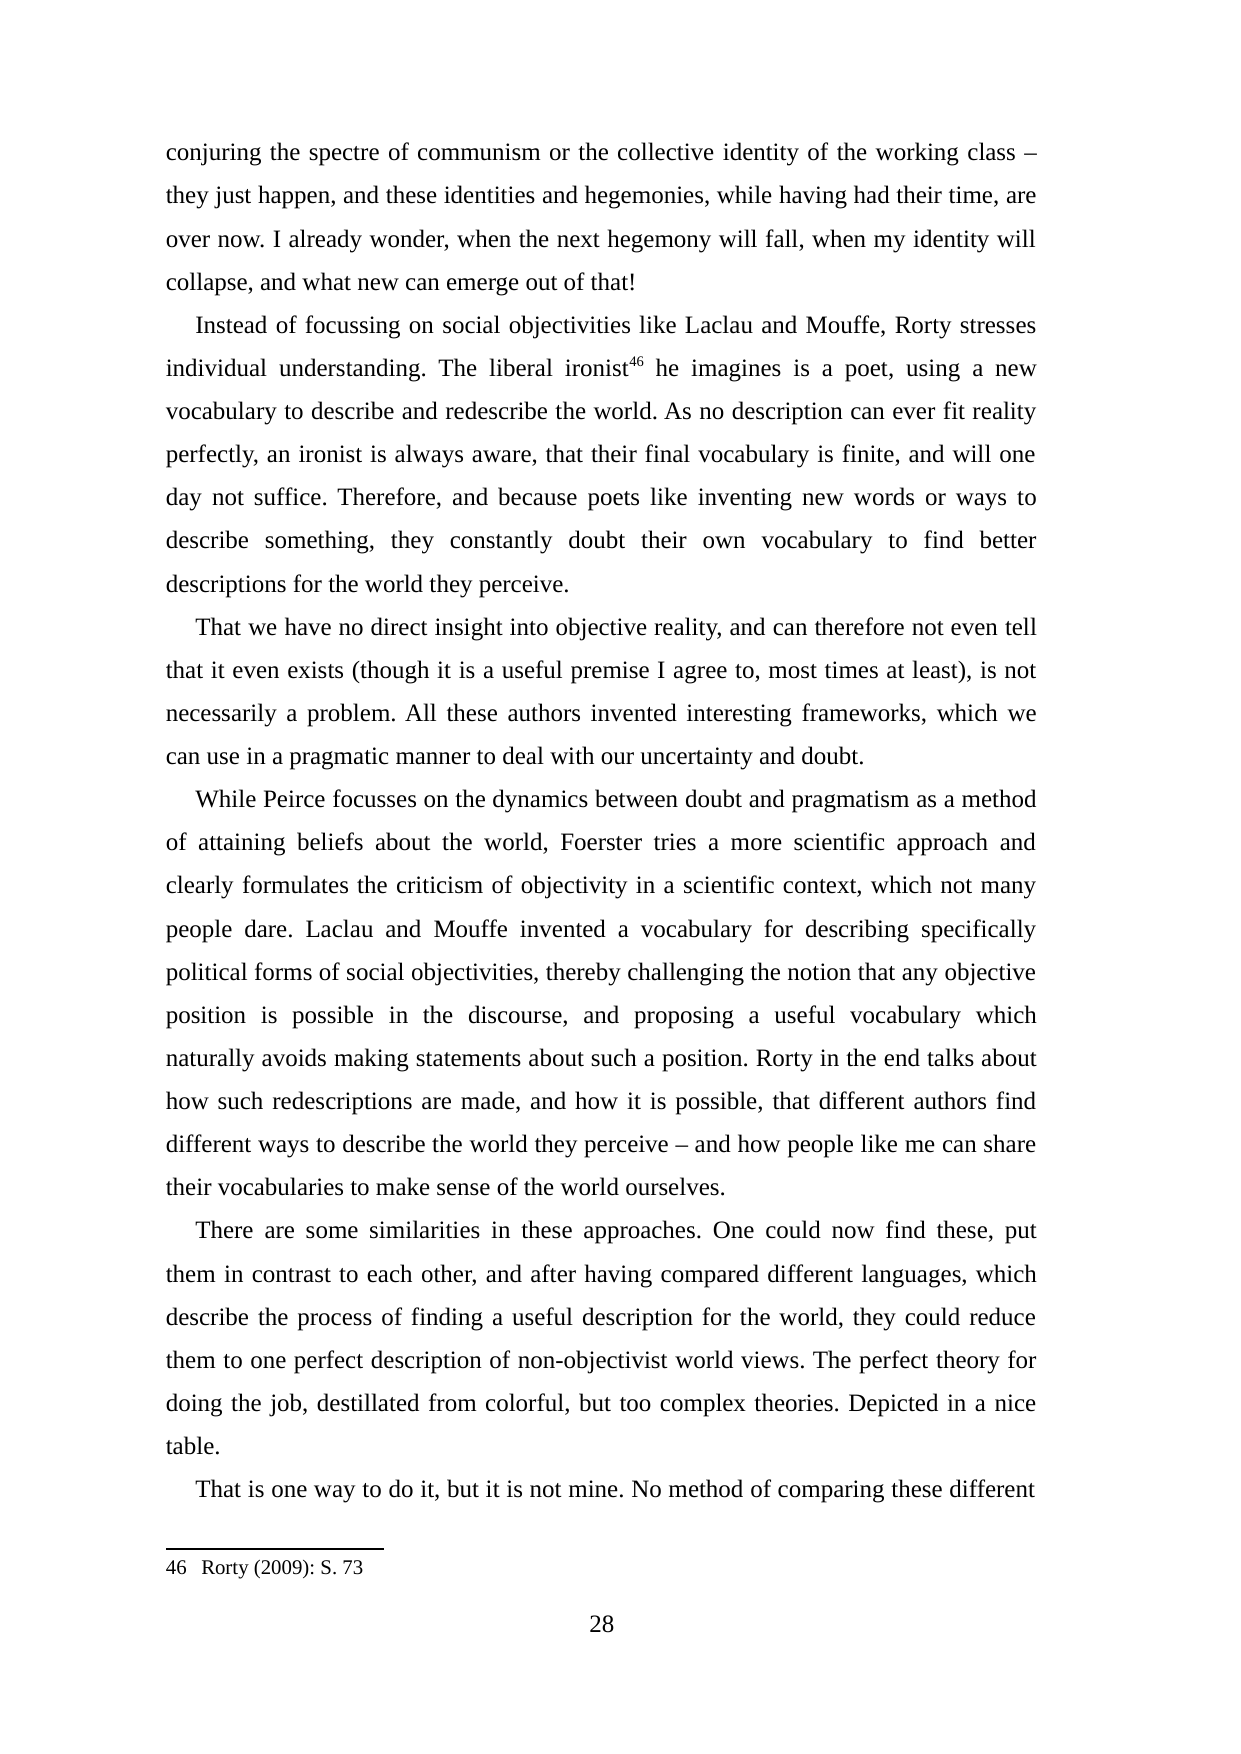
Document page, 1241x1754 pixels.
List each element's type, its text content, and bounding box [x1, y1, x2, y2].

text There are some similarities in these approaches. One could now find these, put them in contrast to each other, and after having compared different languages, which describe the process of finding a useful description for the world, they could reduce them to one perfect description of non-objectivist world views. The perfect theory for doing the job, destillated from colorful, but too complex theories. Depicted in a nice table. [166, 1216, 1037, 1460]
text Instead of focussing on social objectivities like Laclau and Mouffe, Rorty stresses individual understanding. The liberal ironist he imagines is a poet, using a new vocabulary to describe and redescribe the world. As no description can ever fit reality perfectly, an ironist is always aware, that their final vocabulary is finite, and will one day not suffice. Therefore, and because poets like inventing new words or ways to describe something, they constantly doubt their own vocabulary to find better descriptions for the world they perceive. [166, 310, 1037, 597]
text That we have no direct insight into objective reality, and can therefore not even tell that it even exists (though it is a useful premise I agree to, most times at least), is not necessarily a problem. All these authors invented interesting frameworks, which we can use in a pragmatic manner to deal with our uncertainty and doubt. [166, 612, 1037, 770]
text That is one way to do it, but it is not mine. No method of comparing these different [166, 1474, 1037, 1503]
text Rorty (2009): S. 73 [166, 1555, 1037, 1579]
text conjuring the spectre of communism or the collective identity of the working class – they just happen, and these identities and hegemonies, while having had their time, are over now. I already wonder, when the next hegemony will fall, when my identity will collapse, and what new can emerge out of that! [166, 137, 1037, 296]
text While Peirce focusses on the dynamics between doubt and pragmatism as a method of attaining beliefs about the world, Foerster tries a more scientific approach and clearly formulates the criticism of objectivity in a scientific context, which not many people dare. Laclau and Mouffe invented a vocabulary for describing specifically political forms of social objectivities, thereby challenging the notion that any objective position is possible in the discourse, and proposing a useful vocabulary which naturally avoids making statements about such a position. Rorty in the end talks about how such redescriptions are made, and how it is possible, that different authors find different ways to describe the world they perceive – and how people like me can share their vocabularies to make sense of the world ourselves. [166, 784, 1037, 1201]
